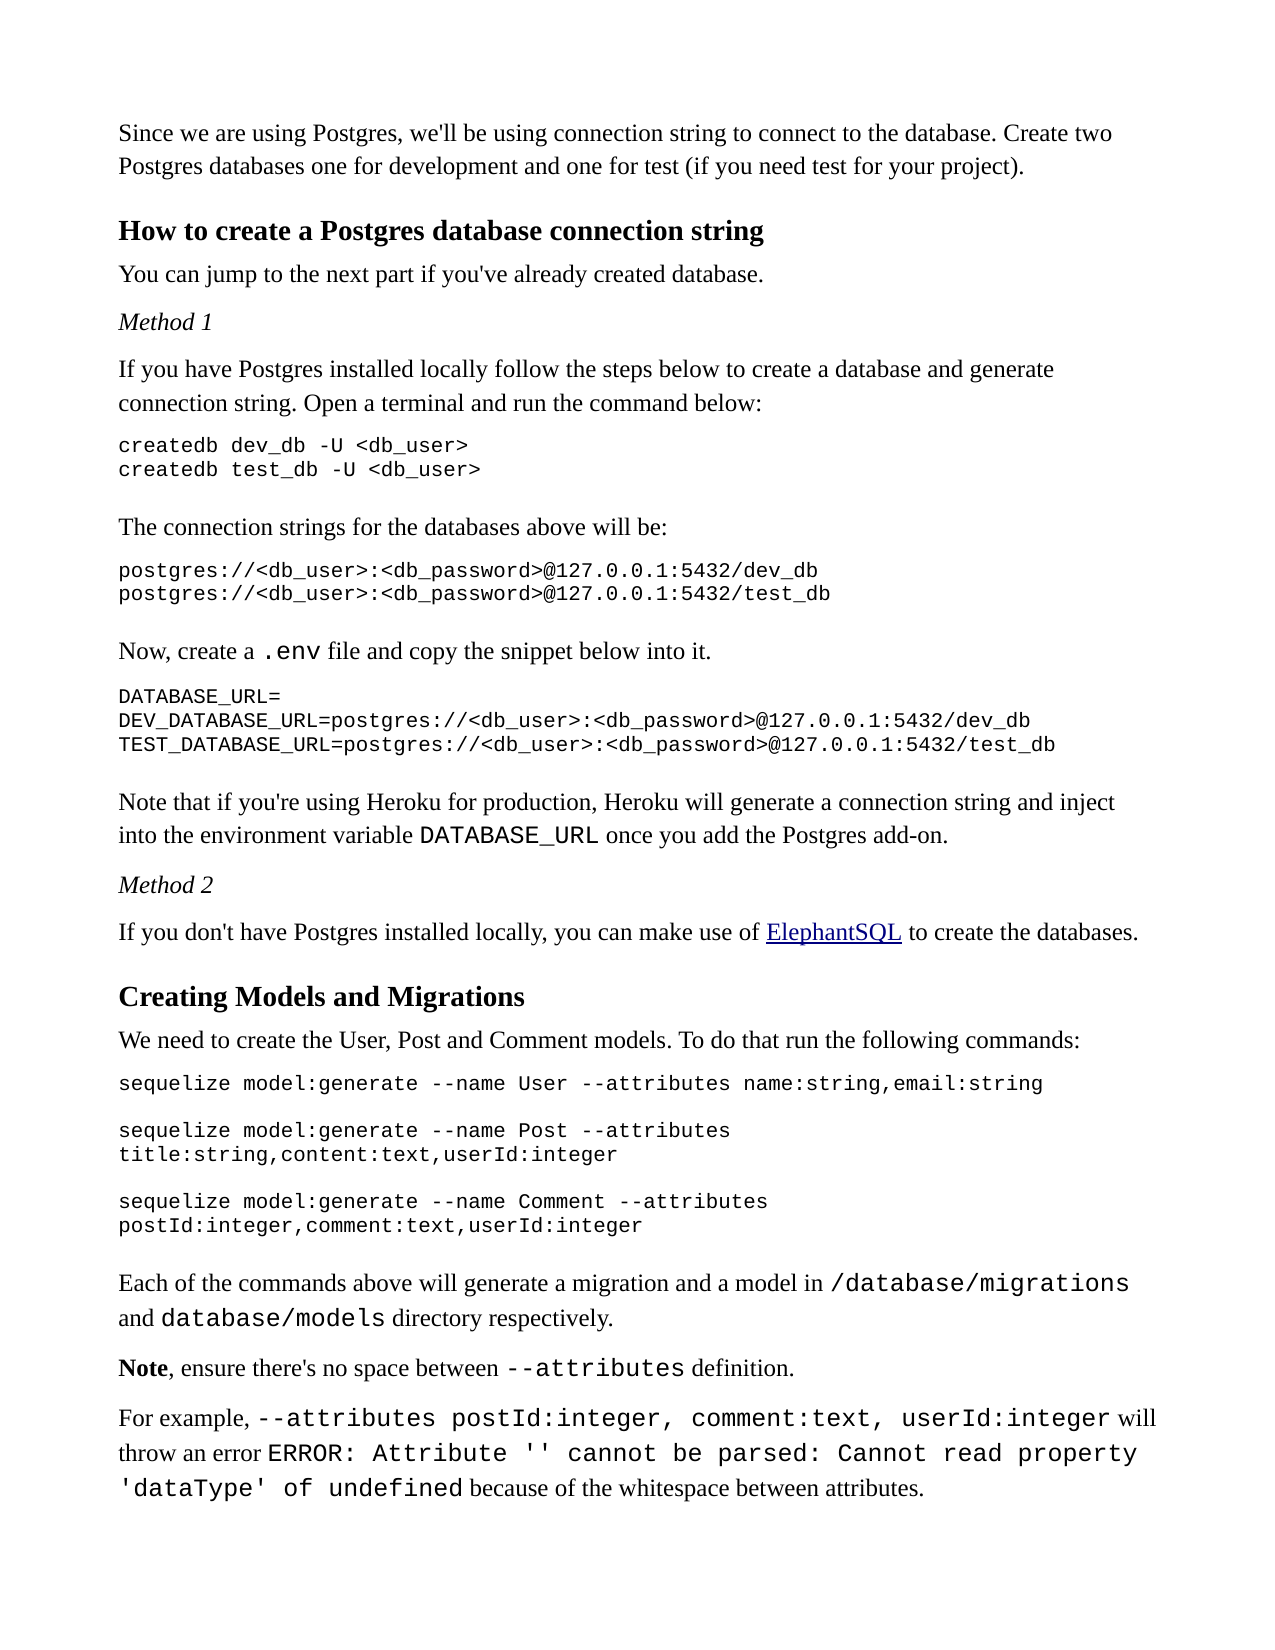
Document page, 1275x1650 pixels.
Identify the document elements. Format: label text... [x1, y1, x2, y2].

text Method 2 [118, 870, 1157, 898]
text Note that if you're using Heroku for production, Heroku will generate a connection string and inject into the environment variable DATABASE_URL once you add the Postgres add-on. [118, 787, 1157, 851]
text We need to create the User, Post and Comment models. To do that run the following commands: [118, 1026, 1157, 1054]
text DEV_DATABASE_URL=postgres://<db_user>:<db_password>@127.0.0.1:5432/dev_db [118, 710, 1157, 734]
text createdb dev_db -U <db_user> [118, 435, 1157, 459]
text The connection strings for the databases above will be: [118, 512, 1157, 541]
text sequelize model:generate --name Comment --attributes postId:integer,comment:text,userId:integer [118, 1191, 1157, 1239]
text If you have Postgres installed locally follow the steps below to create a database and generate connection string. Open a terminal and run the command below: [118, 354, 1157, 416]
text sequelize model:generate --name Post --attributes title:string,content:text,userId:integer [118, 1121, 1157, 1168]
subtitle Creating Models and Migrations [118, 979, 1157, 1013]
subtitle How to create a Postgres database connection string [118, 213, 1157, 247]
text postgres://<db_user>:<db_password>@127.0.0.1:5432/test_db [118, 583, 1157, 607]
text Since we are using Postgres, we'll be using connection string to connect to the database. Create two Postgres databases one for development and one for test (if you need test for your project). [118, 118, 1157, 180]
text Method 1 [118, 307, 1157, 336]
text postgres://<db_user>:<db_password>@127.0.0.1:5432/dev_db [118, 559, 1157, 583]
text TEST_DATABASE_URL=postgres://<db_user>:<db_password>@127.0.0.1:5432/test_db [118, 734, 1157, 757]
text Note, ensure there's no space between --attributes definition. [118, 1353, 1157, 1384]
text sequelize model:generate --name User --attributes name:string,email:string [118, 1073, 1157, 1097]
text createdb test_db -U <db_user> [118, 459, 1157, 482]
text You can jump to the next part if you've already created database. [118, 259, 1157, 288]
text If you don't have Postgres installed locally, you can make use of ElephantSQL to create the databases. [118, 917, 1157, 946]
text Each of the commands above will generate a migration and a model in /database/migrations and database/models directory respectively. [118, 1268, 1157, 1334]
text DATABASE_URL= [118, 686, 1157, 710]
text Now, create a .env file and copy the snippet below into it. [118, 636, 1157, 667]
text For example, --attributes postId:integer, comment:text, userId:integer will throw an error ERROR: Attribute '' cannot be parsed: Cannot read property 'dataType' of undefined because of the whitespace between attributes. [118, 1403, 1157, 1504]
